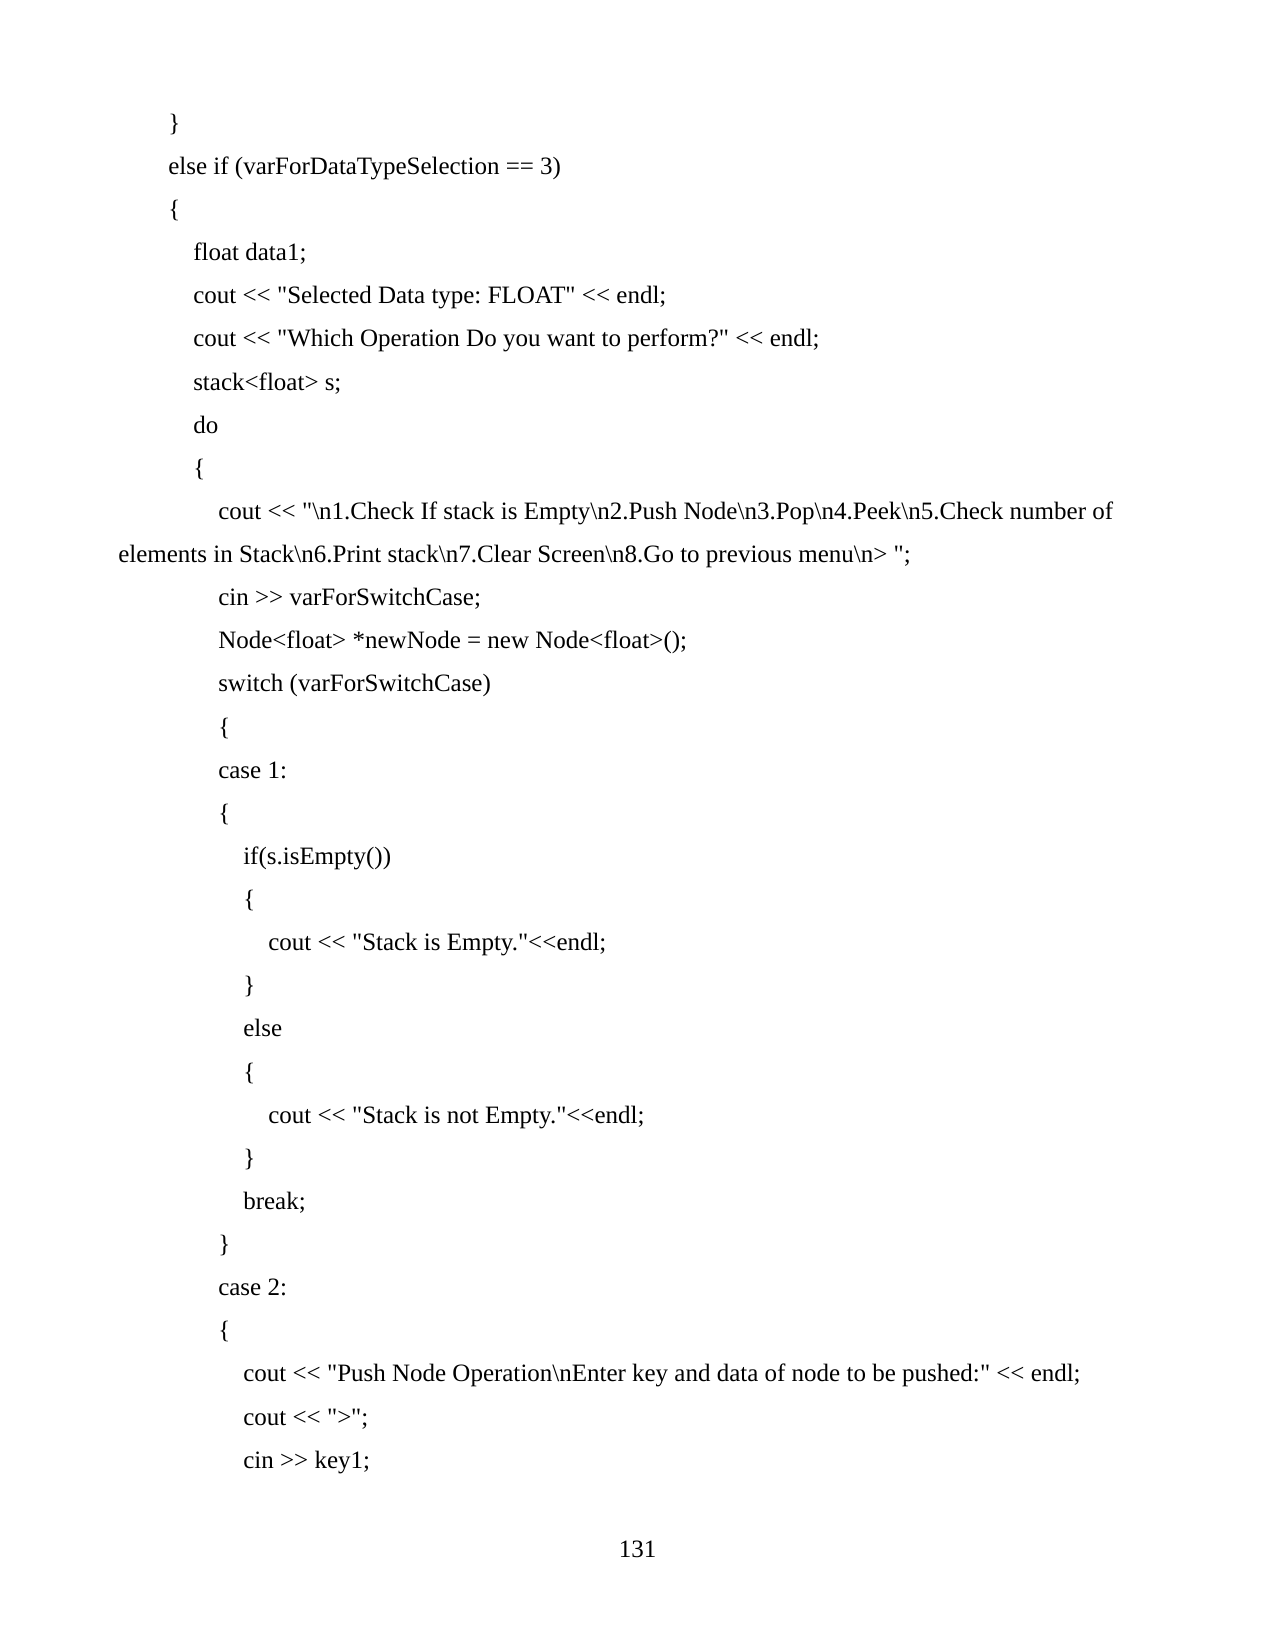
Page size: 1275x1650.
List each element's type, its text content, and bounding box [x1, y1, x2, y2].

text { [118, 712, 1157, 740]
text { [118, 884, 1157, 913]
text break; [118, 1186, 1157, 1215]
text cout << ">"; [118, 1402, 1157, 1430]
text cin >> key1; [118, 1445, 1157, 1473]
text { [118, 1057, 1157, 1085]
text cout << "Stack is not Empty."<<endl; [118, 1100, 1157, 1128]
text cout << "\n1.Check If stack is Empty\n2.Push Node\n3.Pop\n4.Peek\n5.Check number of elements in Stack\n6.Print stack\n7.Clear Screen\n8.Go to previous menu\n> "; [118, 496, 1157, 568]
text else [118, 1013, 1157, 1042]
text cout << "Stack is Empty."<<endl; [118, 927, 1157, 956]
text { [118, 798, 1157, 827]
text cout << "Selected Data type: FLOAT" << endl; [118, 280, 1157, 309]
text switch (varForSwitchCase) [118, 668, 1157, 697]
text { [118, 194, 1157, 223]
text cin >> varForSwitchCase; [118, 582, 1157, 611]
text } [118, 1143, 1157, 1172]
text case 2: [118, 1272, 1157, 1301]
text Node<float> *newNode = new Node<float>(); [118, 625, 1157, 654]
text { [118, 1315, 1157, 1344]
text stack<float> s; [118, 367, 1157, 395]
text cout << "Which Operation Do you want to perform?" << endl; [118, 323, 1157, 352]
text { [118, 453, 1157, 482]
text float data1; [118, 237, 1157, 266]
text cout << "Push Node Operation\nEnter key and data of node to be pushed:" << endl; [118, 1358, 1157, 1387]
text } [118, 108, 1157, 137]
text } [118, 1229, 1157, 1258]
text } [118, 970, 1157, 999]
text case 1: [118, 755, 1157, 783]
text do [118, 410, 1157, 438]
text if(s.isEmpty()) [118, 841, 1157, 870]
text else if (varForDataTypeSelection == 3) [118, 151, 1157, 180]
